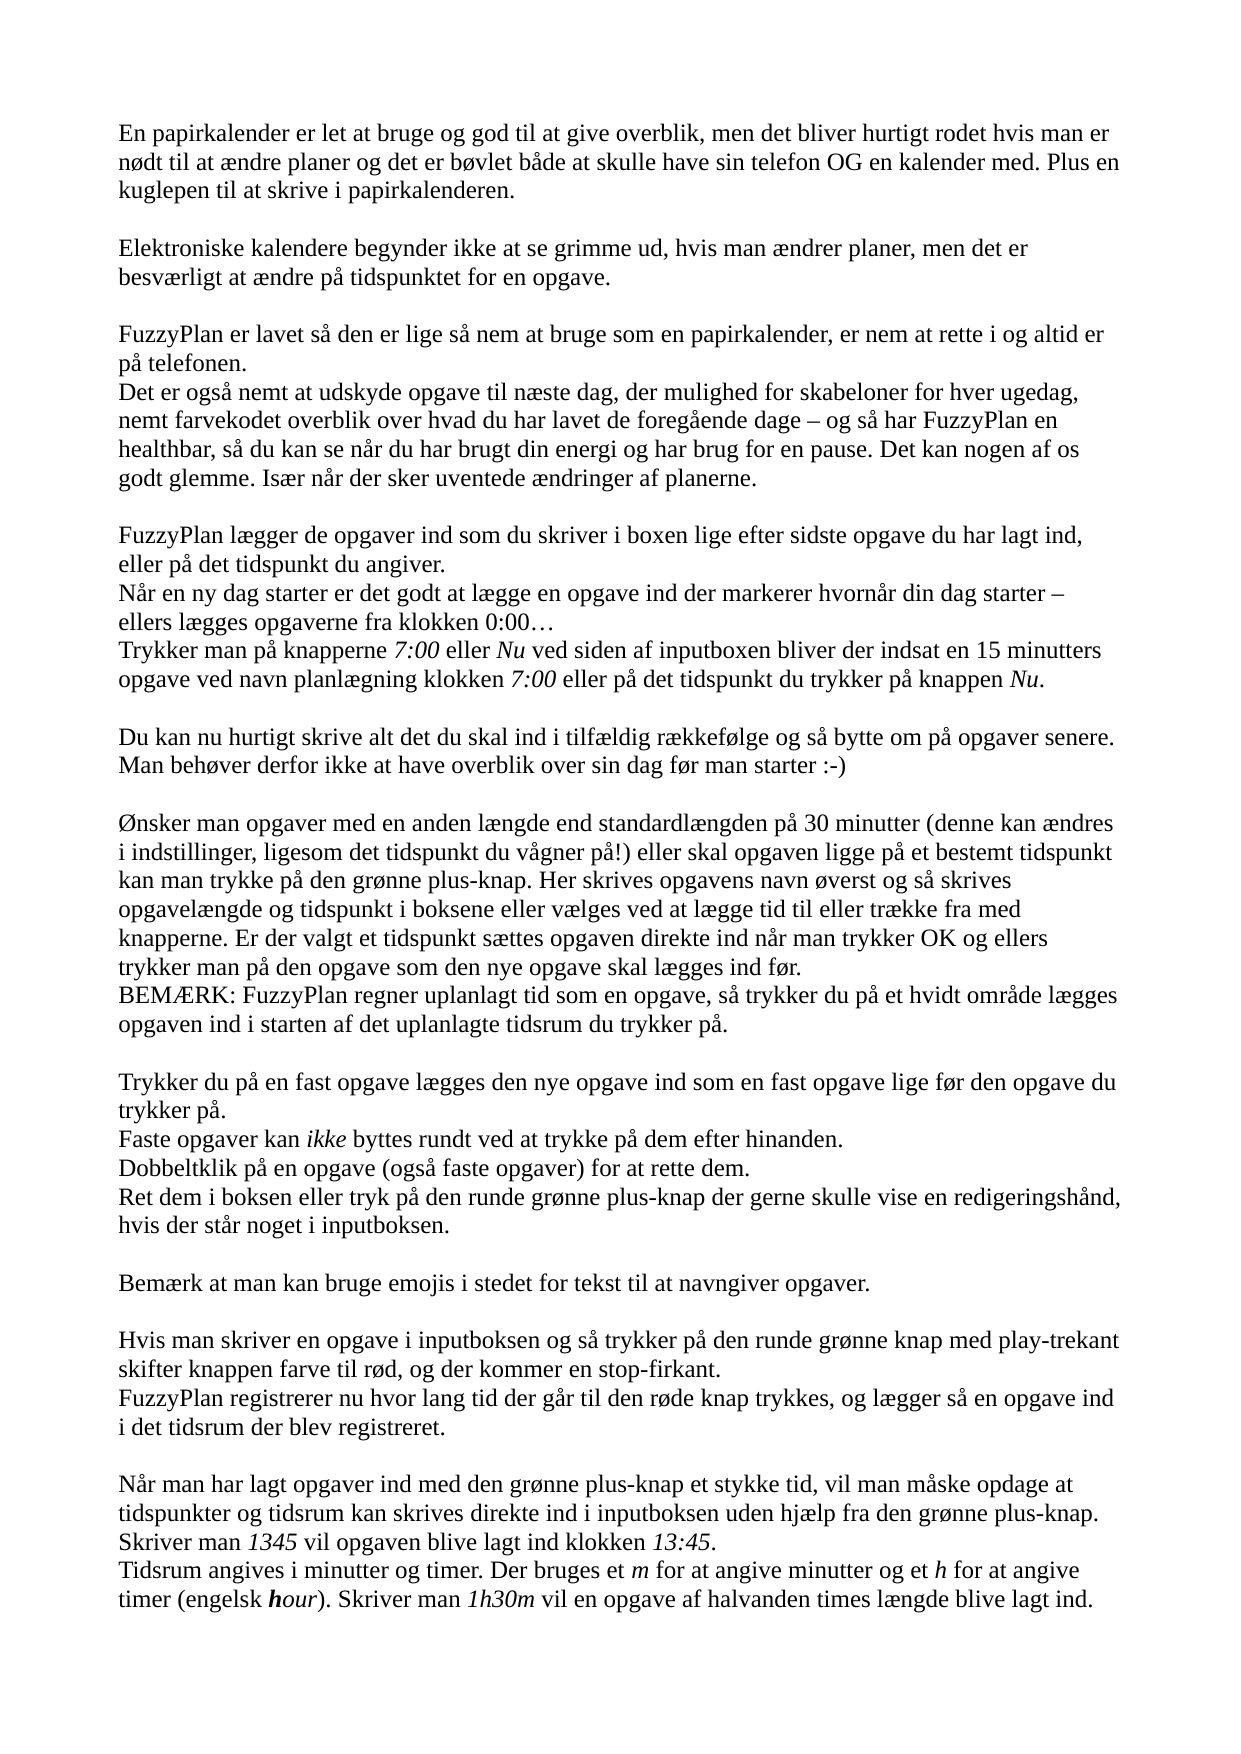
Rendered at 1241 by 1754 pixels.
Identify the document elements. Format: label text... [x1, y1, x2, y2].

text FuzzyPlan registrerer nu hvor lang tid der går til den røde knap trykkes, og lægger så en opgave ind i det tidsrum der blev registreret. [118, 1383, 1122, 1441]
text Skriver man 1345 vil opgaven blive lagt ind klokken 13:45. [118, 1527, 1122, 1556]
text BEMÆRK: FuzzyPlan regner uplanlagt tid som en opgave, så trykker du på et hvidt område lægges opgaven ind i starten af det uplanlagte tidsrum du trykker på. [118, 981, 1122, 1038]
text Elektroniske kalendere begynder ikke at se grimme ud, hvis man ændrer planer, men det er besværligt at ændre på tidspunktet for en opgave. [118, 233, 1122, 291]
text Trykker man på knapperne 7:00 eller Nu ved siden af inputboxen bliver der indsat en 15 minutters opgave ved navn planlægning klokken 7:00 eller på det tidspunkt du trykker på knappen Nu. [118, 636, 1122, 693]
text Når en ny dag starter er det godt at lægge en opgave ind der markerer hvornår din dag starter – ellers lægges opgaverne fra klokken 0:00… [118, 578, 1122, 636]
text Hvis man skriver en opgave i inputboksen og så trykker på den runde grønne knap med play-trekant skifter knappen farve til rød, og der kommer en stop-firkant. [118, 1326, 1122, 1383]
text Trykker du på en fast opgave lægges den nye opgave ind som en fast opgave lige før den opgave du trykker på. [118, 1067, 1122, 1124]
text En papirkalender er let at bruge og god til at give overblik, men det bliver hurtigt rodet hvis man er nødt til at ændre planer og det er bøvlet både at skulle have sin telefon OG en kalender med. Plus en kuglepen til at skrive i papirkalenderen. [118, 118, 1122, 204]
text Når man har lagt opgaver ind med den grønne plus-knap et stykke tid, vil man måske opdage at tidspunkter og tidsrum kan skrives direkte ind i inputboksen uden hjælp fra den grønne plus-knap. [118, 1469, 1122, 1527]
text FuzzyPlan lægger de opgaver ind som du skriver i boxen lige efter sidste opgave du har lagt ind, eller på det tidspunkt du angiver. [118, 521, 1122, 578]
text Du kan nu hurtigt skrive alt det du skal ind i tilfældig rækkefølge og så bytte om på opgaver senere. Man behøver derfor ikke at have overblik over sin dag før man starter :-) [118, 722, 1122, 779]
text Tidsrum angives i minutter og timer. Der bruges et m for at angive minutter og et h for at angive timer (engelsk hour). Skriver man 1h30m vil en opgave af halvanden times længde blive lagt ind. [118, 1556, 1122, 1613]
text Ret dem i boksen eller tryk på den runde grønne plus-knap der gerne skulle vise en redigeringshånd, hvis der står noget i inputboksen. [118, 1182, 1122, 1239]
text Det er også nemt at udskyde opgave til næste dag, der mulighed for skabeloner for hver ugedag, nemt farvekodet overblik over hvad du har lavet de foregående dage – og så har FuzzyPlan en healthbar, så du kan se når du har brugt din energi og har brug for en pause. Det kan nogen af os godt glemme. Især når der sker uventede ændringer af planerne. [118, 377, 1122, 492]
text Ønsker man opgaver med en anden længde end standardlængden på 30 minutter (denne kan ændres i indstillinger, ligesom det tidspunkt du vågner på!) eller skal opgaven ligge på et bestemt tidspunkt kan man trykke på den grønne plus-knap. Her skrives opgavens navn øverst og så skrives opgavelængde og tidspunkt i boksene eller vælges ved at lægge tid til eller trække fra med knapperne. Er der valgt et tidspunkt sættes opgaven direkte ind når man trykker OK og ellers trykker man på den opgave som den nye opgave skal lægges ind før. [118, 808, 1122, 981]
text FuzzyPlan er lavet så den er lige så nem at bruge som en papirkalender, er nem at rette i og altid er på telefonen. [118, 319, 1122, 377]
text Faste opgaver kan ikke byttes rundt ved at trykke på dem efter hinanden. [118, 1124, 1122, 1153]
text Dobbeltklik på en opgave (også faste opgaver) for at rette dem. [118, 1153, 1122, 1182]
text Bemærk at man kan bruge emojis i stedet for tekst til at navngiver opgaver. [118, 1268, 1122, 1297]
